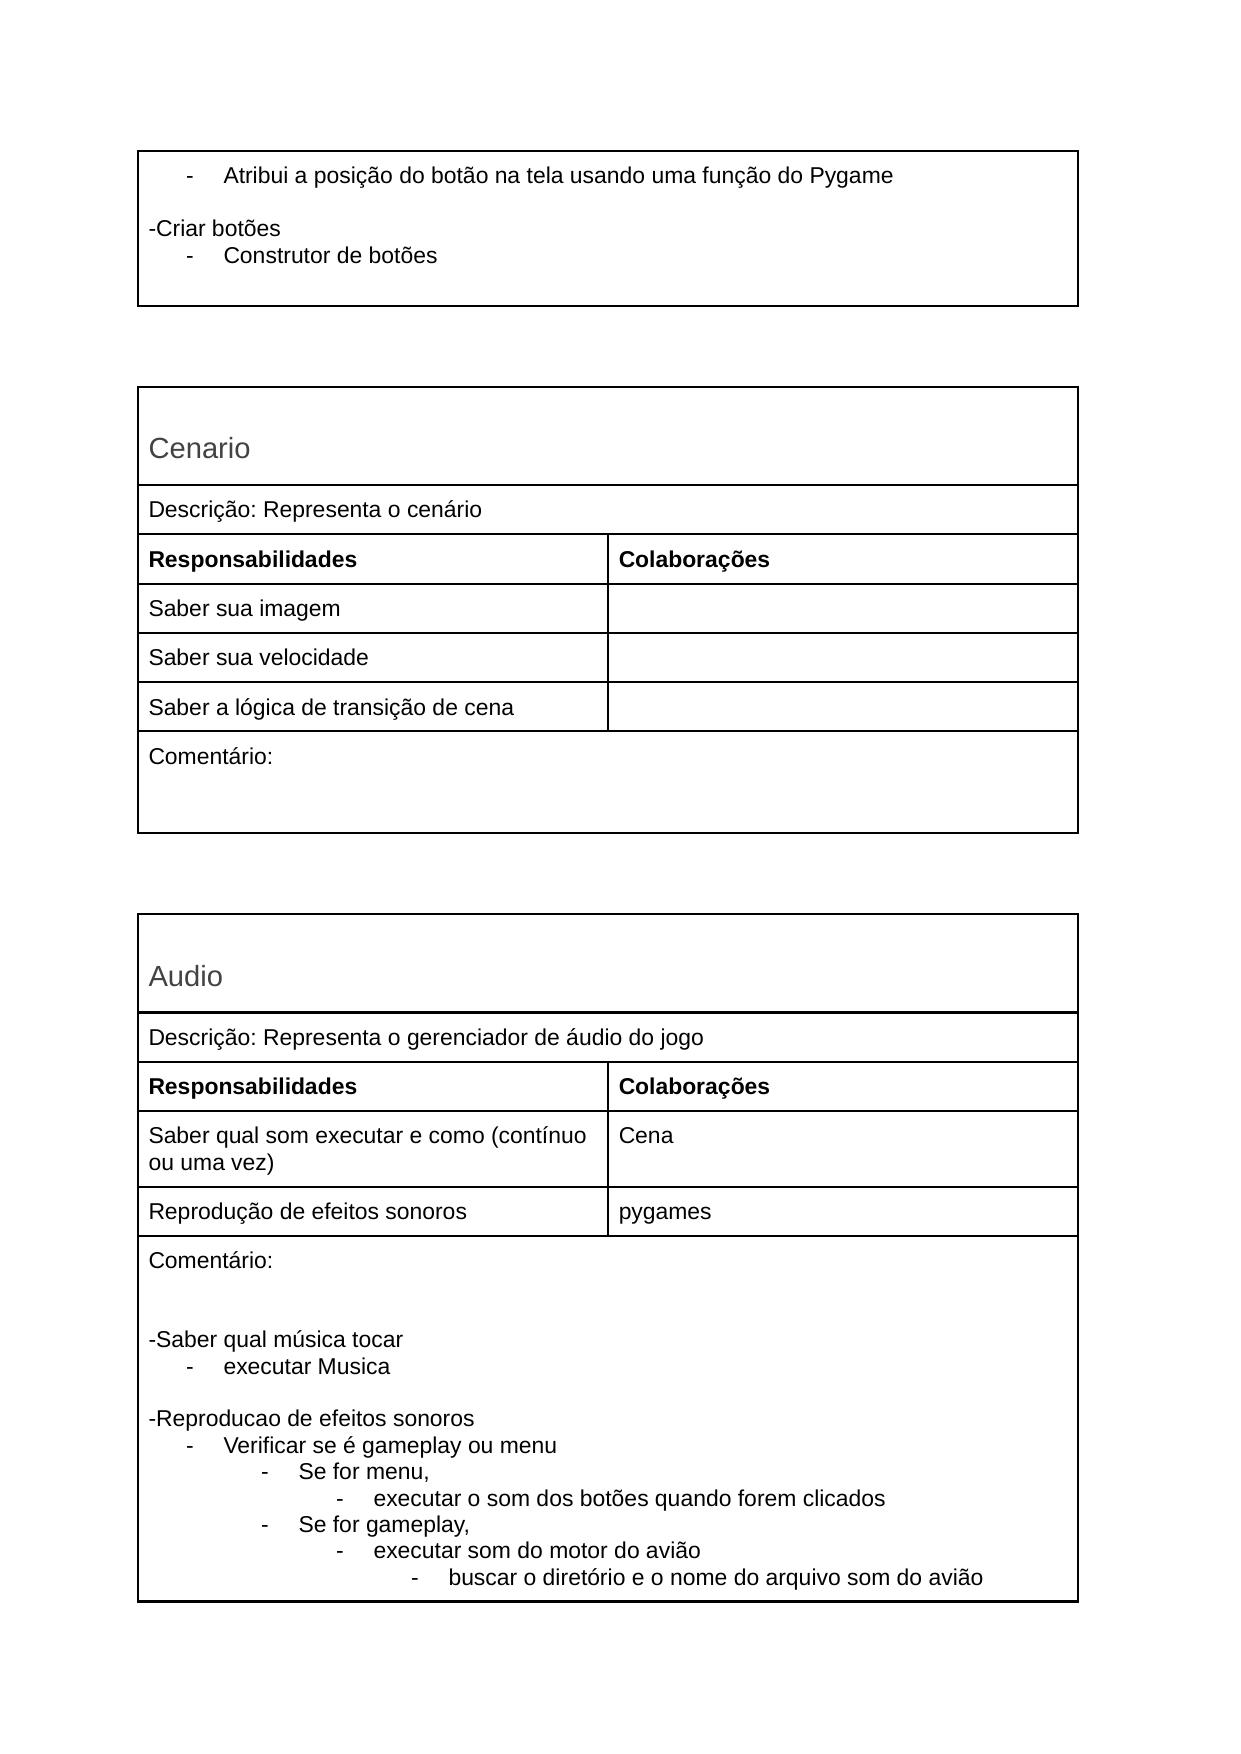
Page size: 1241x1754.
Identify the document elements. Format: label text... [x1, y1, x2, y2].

table_cell Responsabilidades [139, 1063, 607, 1110]
table_cell [609, 634, 1077, 681]
table_cell Saber a lógica de transição de cena [139, 683, 607, 730]
table_cell [609, 683, 1077, 730]
table_cell Comentário: -Saber qual música tocar executar Musica -Reproducao de efeitos sonoros Verificar se é gameplay ou menu Se for menu, executar o som dos botões quando forem clicados Se for gameplay, executar som do motor do avião buscar o diretório e o nome do arquivo som do avião [139, 1237, 1077, 1600]
table_header Cenario [139, 388, 1077, 484]
table_cell Saber sua velocidade [139, 634, 607, 681]
table_cell Cena [609, 1112, 1077, 1186]
table_cell Atribui a posição do botão na tela usando uma função do Pygame -Criar botões Construtor de botões [139, 152, 1077, 305]
table_cell [609, 585, 1077, 632]
table_cell Colaborações [609, 1063, 1077, 1110]
table_cell Saber sua imagem [139, 585, 607, 632]
table_cell Responsabilidades [139, 535, 607, 582]
table_header Audio [139, 915, 1077, 1011]
table_cell Descrição: Representa o gerenciador de áudio do jogo [139, 1014, 1077, 1061]
table_cell Descrição: Representa o cenário [139, 486, 1077, 533]
table_cell Colaborações [609, 535, 1077, 582]
table_cell Comentário: [139, 732, 1077, 832]
table_cell pygames [609, 1188, 1077, 1235]
table_cell Reprodução de efeitos sonoros [139, 1188, 607, 1235]
table_cell Saber qual som executar e como (contínuo ou uma vez) [139, 1112, 607, 1186]
